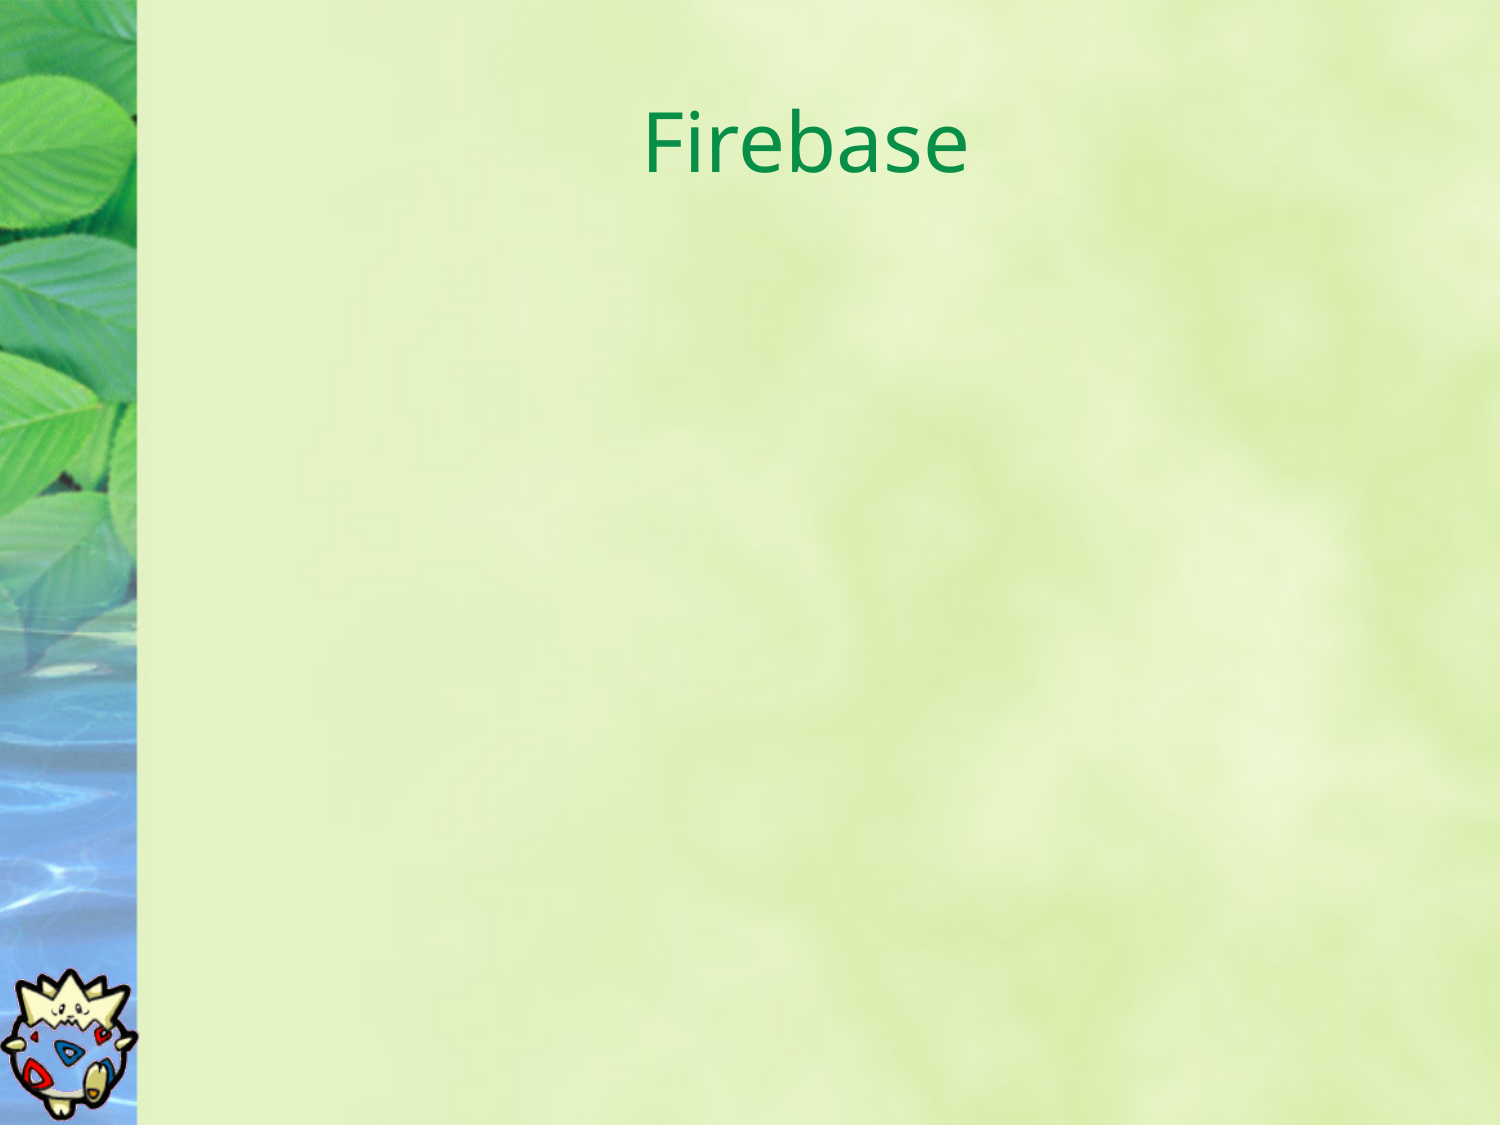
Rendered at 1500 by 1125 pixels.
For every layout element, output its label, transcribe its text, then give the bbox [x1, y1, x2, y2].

title Firebase [187, 45, 1425, 233]
picture [0, 0, 1500, 1125]
